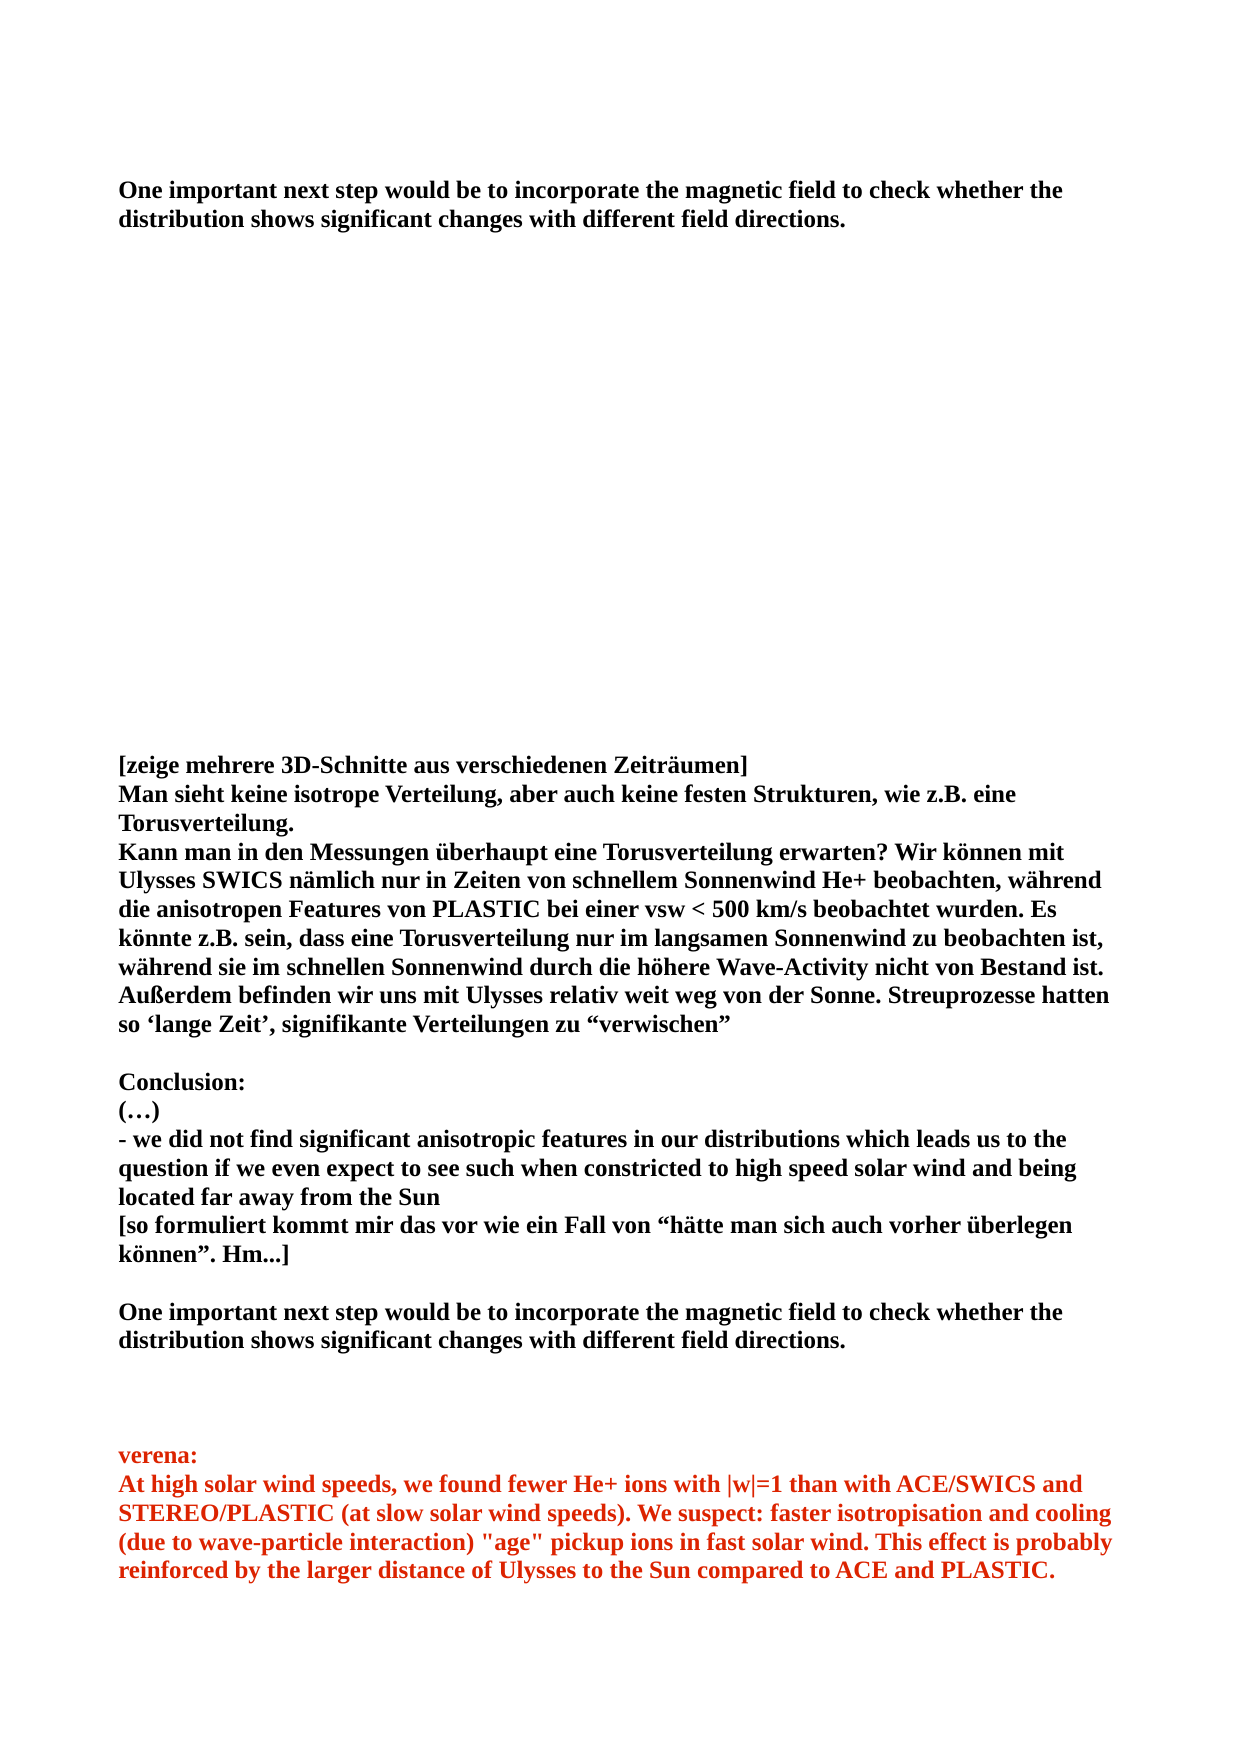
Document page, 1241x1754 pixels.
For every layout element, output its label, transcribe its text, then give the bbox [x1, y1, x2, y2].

text One important next step would be to incorporate the magnetic field to check whether the distribution shows significant changes with different field directions. [118, 1297, 1122, 1354]
text [so formuliert kommt mir das vor wie ein Fall von “hätte man sich auch vorher überlegen können”. Hm...] [118, 1211, 1122, 1268]
text (…) [118, 1096, 1122, 1124]
text Kann man in den Messungen überhaupt eine Torusverteilung erwarten? Wir können mit Ulysses SWICS nämlich nur in Zeiten von schnellem Sonnenwind He+ beobachten, während die anisotropen Features von PLASTIC bei einer vsw < 500 km/s beobachtet wurden. Es könnte z.B. sein, dass eine Torusverteilung nur im langsamen Sonnenwind zu beobachten ist, während sie im schnellen Sonnenwind durch die höhere Wave-Activity nicht von Bestand ist. Außerdem befinden wir uns mit Ulysses relativ weit weg von der Sonne. Streuprozesse hatten so ‘lange Zeit’, signifikante Verteilungen zu “verwischen” [118, 837, 1122, 1038]
text - we did not find significant anisotropic features in our distributions which leads us to the question if we even expect to see such when constricted to high speed solar wind and being located far away from the Sun [118, 1124, 1122, 1211]
text Conclusion: [118, 1067, 1122, 1096]
text [zeige mehrere 3D-Schnitte aus verschiedenen Zeiträumen] [118, 751, 1122, 779]
text Man sieht keine isotrope Verteilung, aber auch keine festen Strukturen, wie z.B. eine Torusverteilung. [118, 779, 1122, 837]
text One important next step would be to incorporate the magnetic field to check whether the distribution shows significant changes with different field directions. [118, 176, 1122, 233]
text verena: [118, 1441, 1122, 1469]
text At high solar wind speeds, we found fewer He+ ions with |w|=1 than with ACE/SWICS and STEREO/PLASTIC (at slow solar wind speeds). We suspect: faster isotropisation and cooling (due to wave-particle interaction) "age" pickup ions in fast solar wind. This effect is probably reinforced by the larger distance of Ulysses to the Sun compared to ACE and PLASTIC. [118, 1469, 1122, 1584]
